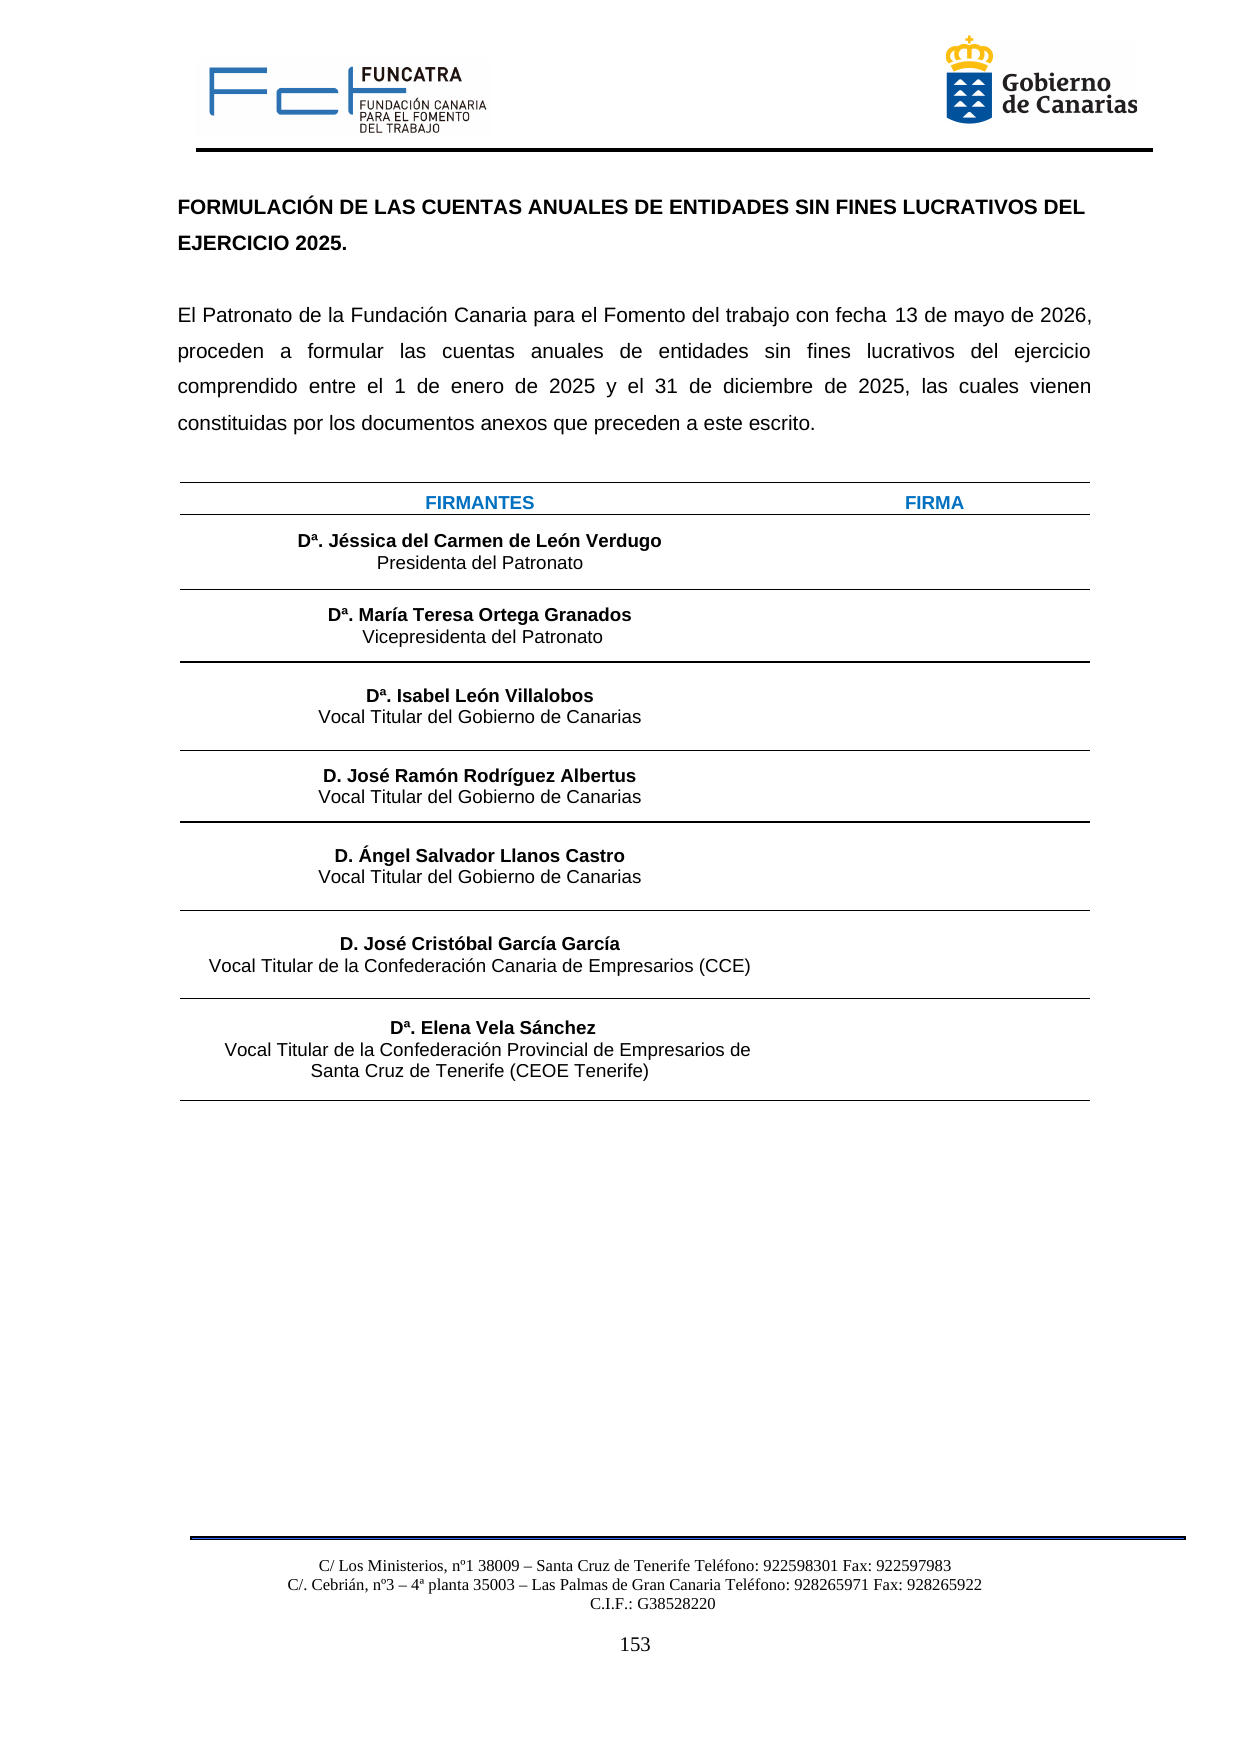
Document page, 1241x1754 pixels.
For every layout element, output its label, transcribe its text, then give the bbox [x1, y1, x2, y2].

table_cell [779, 515, 1089, 589]
table_cell D. José Ramón Rodríguez Albertus Vocal Titular del Gobierno de Canarias [180, 751, 779, 821]
table_header FIRMANTES [180, 483, 779, 513]
table_cell D. Ángel Salvador Llanos Castro Vocal Titular del Gobierno de Canarias [180, 823, 779, 910]
table_cell Dª. María Teresa Ortega Granados Vicepresidenta del Patronato [180, 590, 779, 661]
picture [195, 57, 492, 138]
table_cell Dª. Jéssica del Carmen de León Verdugo Presidenta del Patronato [180, 515, 779, 589]
picture [945, 35, 1138, 124]
table_cell [779, 911, 1089, 998]
text El Patronato de la Fundación Canaria para el Fomento del trabajo con fecha 13 de mayo de 2026, proceden a formular las cuentas anuales de entidades sin fines lucrativos del ejercicio comprendido entre el 1 de enero de 2025 y el 31 de diciembre de 2025, las cuales vienen constituidas por los documentos anexos que preceden a este escrito. [177, 302, 1092, 434]
table_cell [779, 823, 1089, 910]
table_cell [779, 751, 1089, 821]
table_cell Dª. Elena Vela Sánchez Vocal Titular de la Confederación Provincial de Empresarios de Santa Cruz de Tenerife (CEOE Tenerife) [180, 999, 779, 1100]
table_cell [779, 590, 1089, 661]
table_cell Dª. Isabel León Villalobos Vocal Titular del Gobierno de Canarias [180, 663, 779, 749]
table_cell D. José Cristóbal García García Vocal Titular de la Confederación Canaria de Empresarios (CCE) [180, 911, 779, 998]
table_header FIRMA [779, 483, 1089, 513]
table_cell [779, 663, 1089, 749]
text FORMULACIÓN DE LAS CUENTAS ANUALES DE ENTIDADES SIN FINES LUCRATIVOS DEL EJERCICIO 2025. [177, 194, 1092, 254]
table_cell [779, 999, 1089, 1100]
